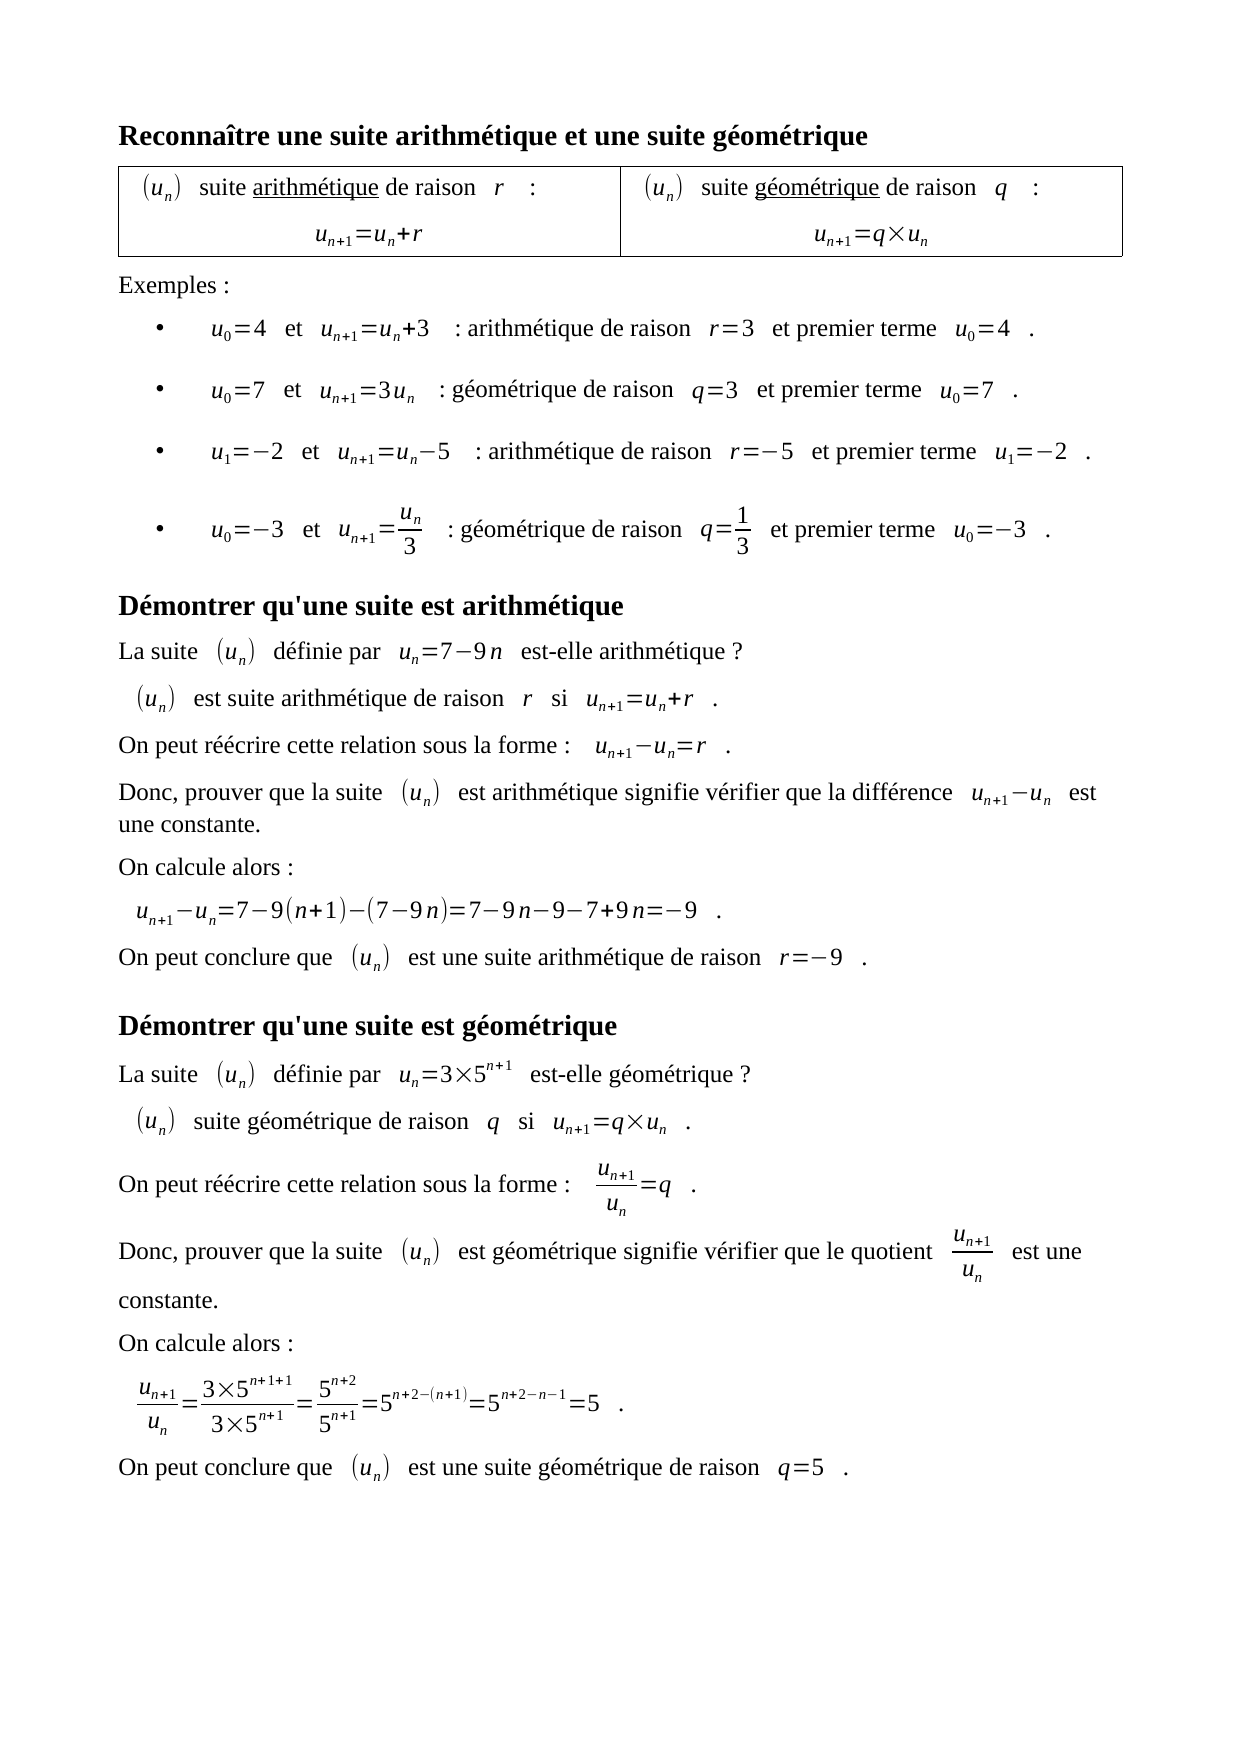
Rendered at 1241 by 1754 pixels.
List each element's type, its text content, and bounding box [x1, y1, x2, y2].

text est suite arithmétique de raisonsi. [118, 683, 1122, 716]
text On calcule alors : [118, 852, 1122, 881]
text Donc, prouver que la suiteest géométrique signifie vérifier que le quotientest une constante. [118, 1219, 1122, 1314]
text Reconnaître une suite arithmétique et une suite géométrique [118, 118, 1122, 152]
text On peut conclure queest une suite arithmétique de raison. [118, 942, 1122, 975]
text La suitedéfinie parest-elle arithmétique ? [118, 636, 1122, 669]
table_header suite géométrique de raison : [621, 167, 1122, 256]
text On calcule alors : [118, 1328, 1122, 1357]
list et : arithmétique de raisonet premier terme. [156, 436, 1122, 468]
list et : arithmétique de raisonet premier terme. [156, 313, 1122, 346]
text On peut réécrire cette relation sous la forme : . [118, 730, 1122, 762]
text . [118, 1372, 1122, 1438]
text On peut conclure queest une suite géométrique de raison. [118, 1452, 1122, 1485]
text La suitedéfinie parest-elle géométrique ? [118, 1056, 1122, 1091]
list et : géométrique de raisonet premier terme. [156, 374, 1122, 407]
text . [118, 896, 1122, 928]
text suite géométrique de raisonsi. [118, 1106, 1122, 1138]
list et : géométrique de raisonet premier terme. [156, 497, 1122, 559]
text Démontrer qu'une suite est géométrique [118, 1008, 1122, 1042]
text Exemples : [118, 270, 1122, 299]
text Donc, prouver que la suiteest arithmétique signifie vérifier que la différenceest une constante. [118, 777, 1122, 838]
table_header suite arithmétique de raison : [119, 167, 620, 256]
text Démontrer qu'une suite est arithmétique [118, 588, 1122, 622]
text On peut réécrire cette relation sous la forme : . [118, 1153, 1122, 1219]
